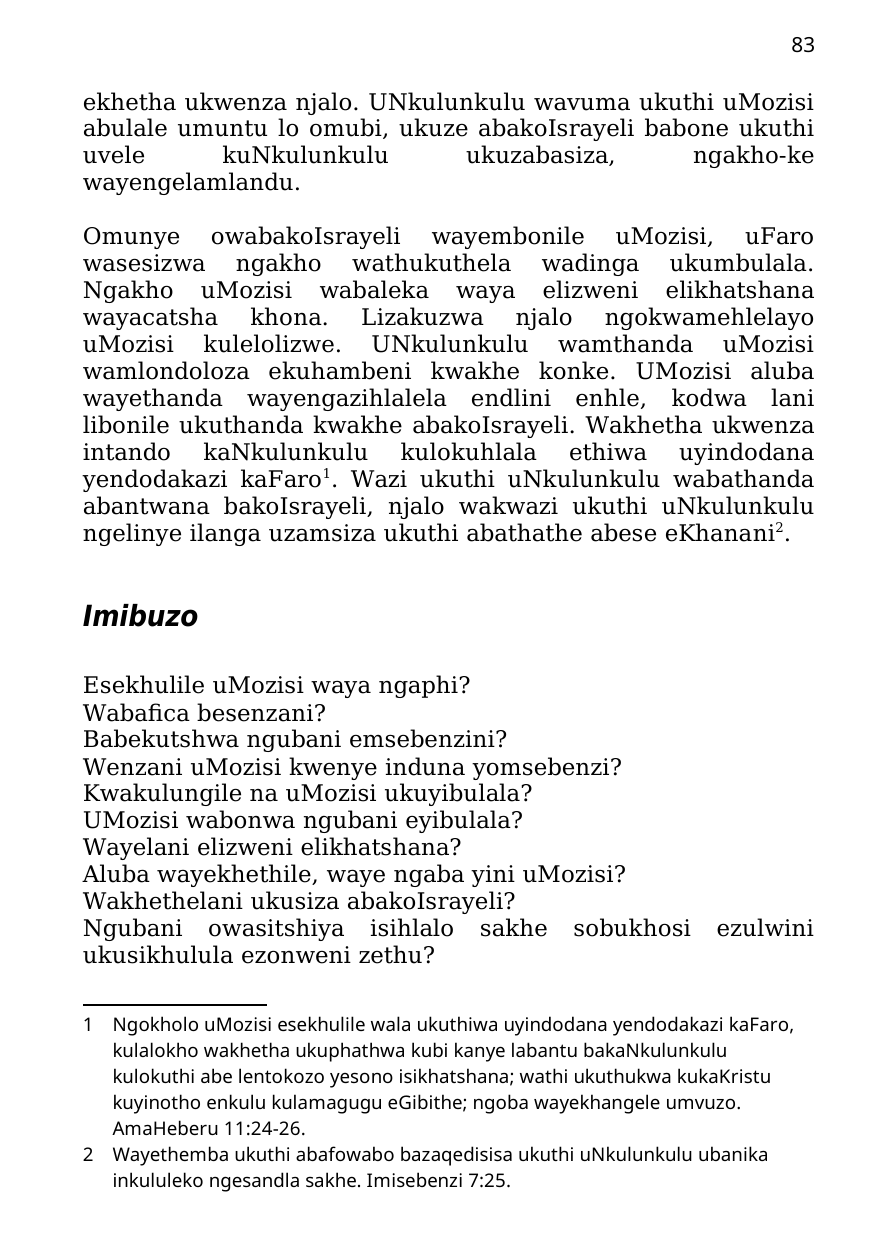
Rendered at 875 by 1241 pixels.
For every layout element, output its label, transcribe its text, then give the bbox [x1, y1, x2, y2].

text Wayethemba ukuthi abafowabo bazaqedisisa ukuthi uNkulunkulu ubanika inkululeko ngesandla sakhe. Imisebenzi 7:25. [83, 1141, 815, 1193]
text Omunye owabakoIsrayeli wayembonile uMozisi, uFaro wasesizwa ngakho wathukuthela wadinga ukumbulala. Ngakho uMozisi wabaleka waya elizweni elikhatshana wayacatsha khona. Lizakuzwa njalo ngokwamehlelayo uMozisi kulelolizwe. UNkulunkulu wamthanda uMozisi wamlondoloza ekuhambeni kwakhe konke. UMozisi aluba wayethanda wayengazihlalela endlini enhle, kodwa lani libonile ukuthanda kwakhe abakoIsrayeli. Wakhetha ukwenza intando kaNkulunkulu kulokuhlala ethiwa uyindodana yendodakazi kaFaro. Wazi ukuthi uNkulunkulu wabathanda abantwana bakoIsrayeli, njalo wakwazi ukuthi uNkulunkulu ngelinye ilanga uzamsiza ukuthi abathathe abese eKhanani. [83, 223, 815, 547]
text Wenzani uMozisi kwenye induna yomsebenzi? [83, 753, 815, 780]
text Wabafica besenzani? [83, 699, 815, 726]
text Esekhulile uMozisi waya ngaphi? [83, 672, 815, 699]
text Wayelani elizweni elikhatshana? [83, 834, 815, 861]
text Wakhethelani ukusiza abakoIsrayeli? [83, 888, 815, 915]
text UMozisi wabonwa ngubani eyibulala? [83, 807, 815, 834]
text Aluba wayekhethile, waye ngaba yini uMozisi? [83, 861, 815, 888]
subtitle Imibuzo [83, 599, 815, 633]
text Ngokholo uMozisi esekhulile wala ukuthiwa uyindodana yendodakazi kaFaro, kulalokho wakhetha ukuphathwa kubi kanye labantu bakaNkulunkulu kulokuthi abe lentokozo yesono isikhatshana; wathi ukuthukwa kukaKristu kuyinotho enkulu kulamagugu eGibithe; ngoba wayekhangele umvuzo. AmaHeberu 11:24-26. [83, 1011, 815, 1141]
text Kwakulungile na uMozisi ukuyibulala? [83, 780, 815, 807]
text Babekutshwa ngubani emsebenzini? [83, 726, 815, 753]
text Ngubani owasitshiya isihlalo sakhe sobukhosi ezulwini ukusikhulula ezonweni zethu? [83, 915, 815, 969]
text ekhetha ukwenza njalo. UNkulunkulu wavuma ukuthi uMozisi abulale umuntu lo omubi, ukuze abakoIsrayeli babone ukuthi uvele kuNkulunkulu ukuzabasiza, ngakho-ke wayengelamlandu. [83, 88, 815, 196]
